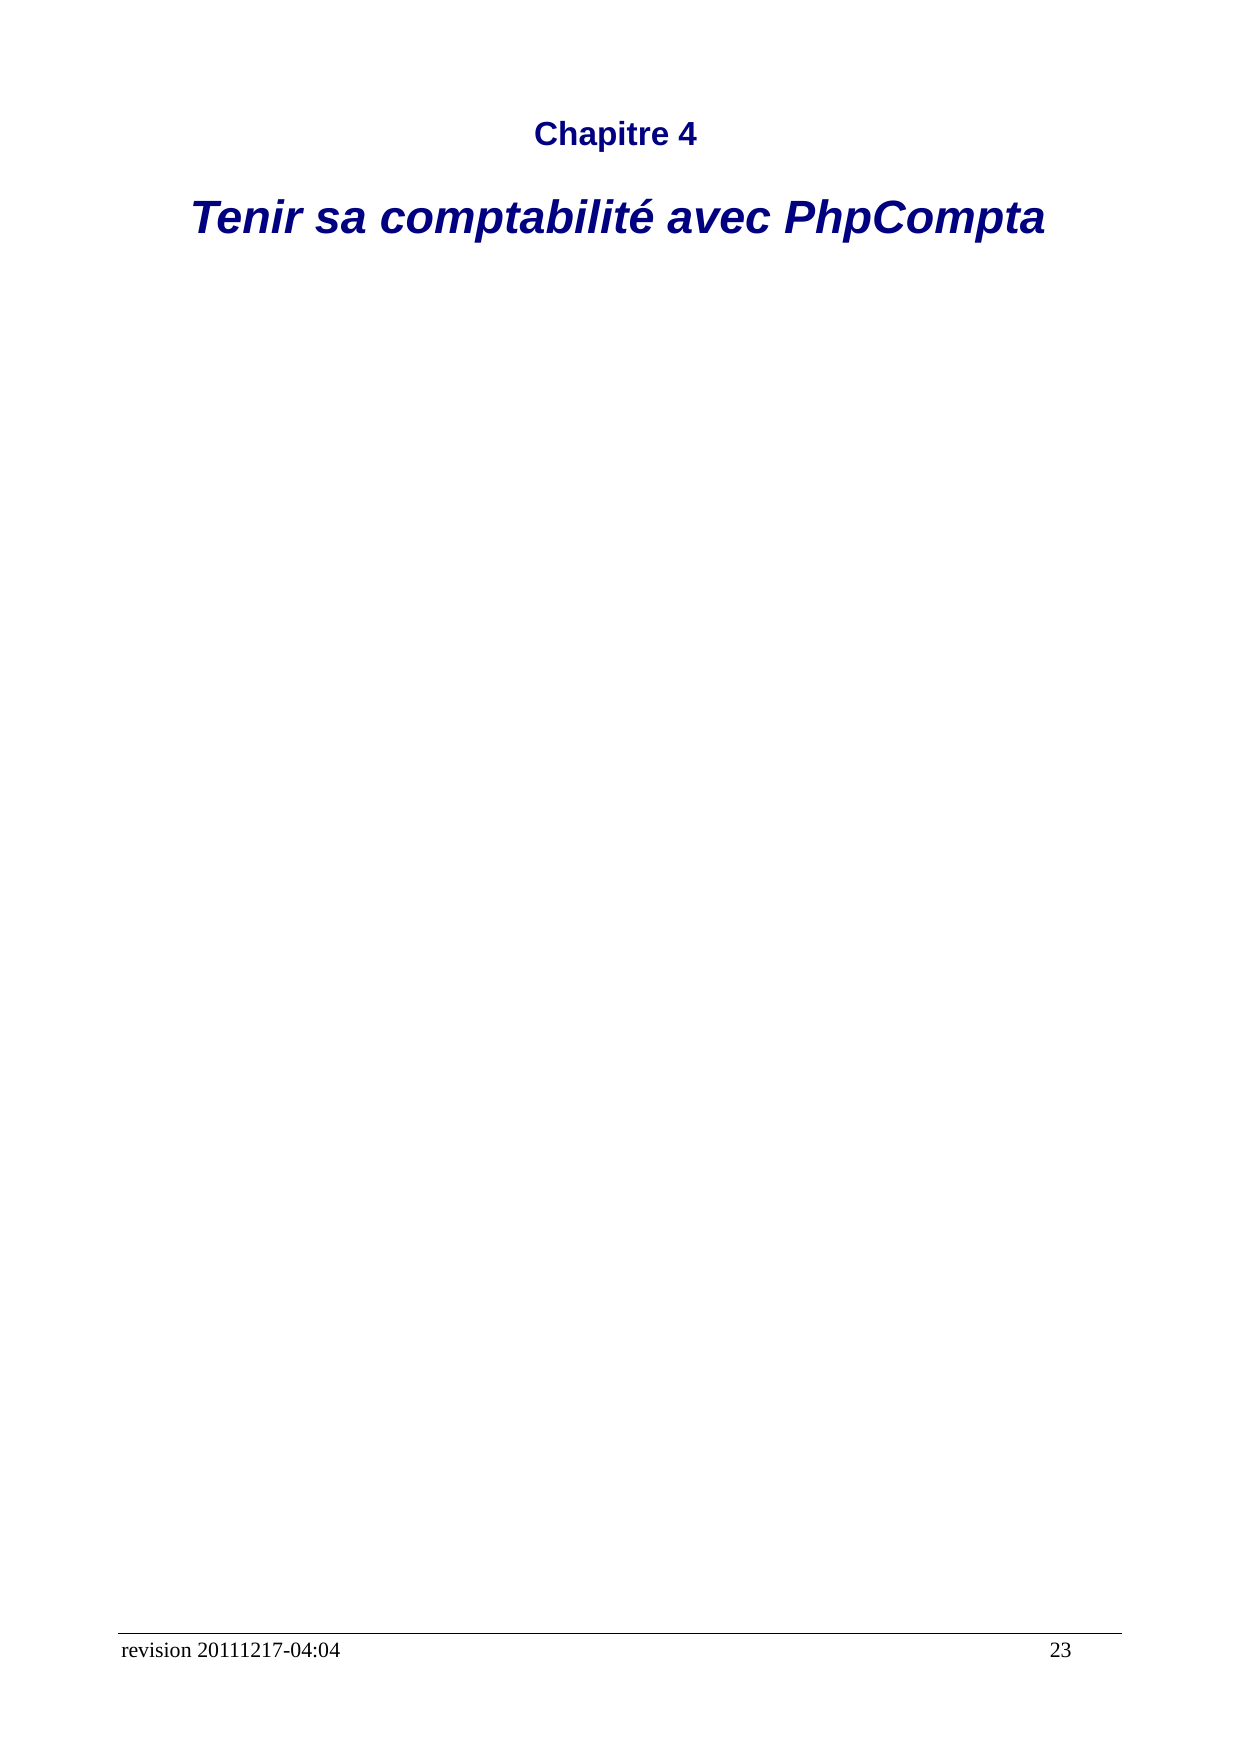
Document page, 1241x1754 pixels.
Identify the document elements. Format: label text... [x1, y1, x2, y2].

subtitle Chapitre 4 [118, 113, 1122, 152]
subtitle Tenir sa comptabilité avec PhpCompta [118, 189, 1122, 243]
